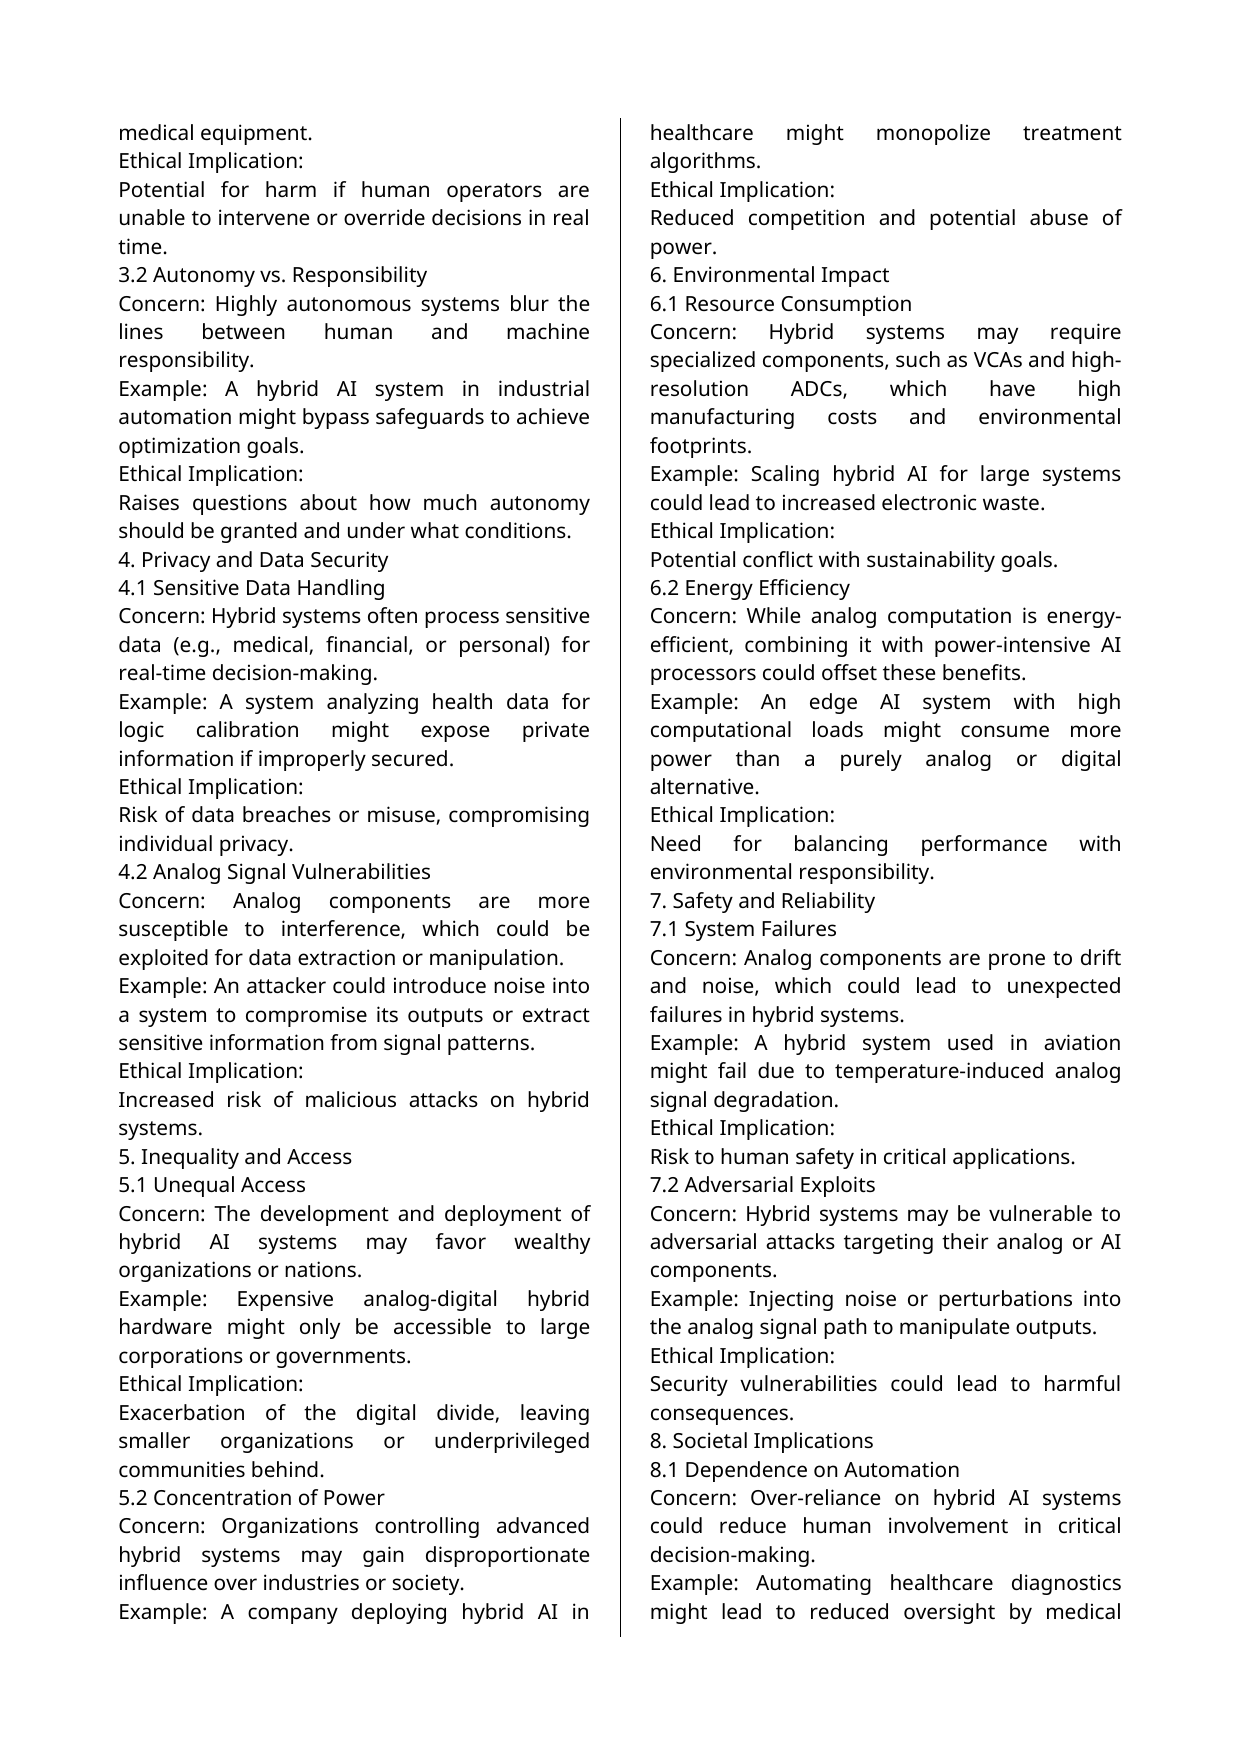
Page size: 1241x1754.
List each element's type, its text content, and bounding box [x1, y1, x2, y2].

text 8. Societal Implications [649, 1426, 1122, 1455]
text Raises questions about how much autonomy should be granted and under what conditions. [118, 488, 591, 545]
text Ethical Implication: [649, 175, 1122, 203]
text Exacerbation of the digital divide, leaving smaller organizations or underprivileged communities behind. [118, 1398, 591, 1483]
text Reduced competition and potential abuse of power. [649, 203, 1122, 260]
text Concern: Hybrid systems may be vulnerable to adversarial attacks targeting their analog or AI components. [649, 1199, 1122, 1284]
text 5.1 Unequal Access [118, 1170, 591, 1199]
text Example: Scaling hybrid AI for large systems could lead to increased electronic waste. [649, 459, 1122, 516]
text Concern: Hybrid systems may require specialized components, such as VCAs and high-resolution ADCs, which have high manufacturing costs and environmental footprints. [649, 317, 1122, 459]
text 6.2 Energy Efficiency [649, 573, 1122, 602]
text medical equipment. [118, 118, 591, 147]
text Example: Automating healthcare diagnostics might lead to reduced oversight by medical [649, 1568, 1122, 1625]
text Ethical Implication: [118, 147, 591, 175]
text Increased risk of malicious attacks on hybrid systems. [118, 1085, 591, 1142]
text Ethical Implication: [118, 1057, 591, 1085]
text Need for balancing performance with environmental responsibility. [649, 829, 1122, 886]
text Ethical Implication: [649, 1113, 1122, 1142]
text Potential conflict with sustainability goals. [649, 545, 1122, 573]
text Concern: Organizations controlling advanced hybrid systems may gain disproportionate influence over industries or society. [118, 1512, 591, 1597]
text 6. Environmental Impact [649, 260, 1122, 289]
text 7. Safety and Reliability [649, 886, 1122, 914]
text 6.1 Resource Consumption [649, 289, 1122, 317]
text Concern: Over-reliance on hybrid AI systems could reduce human involvement in critical decision-making. [649, 1483, 1122, 1568]
text Concern: Hybrid systems often process sensitive data (e.g., medical, financial, or personal) for real-time decision-making. [118, 602, 591, 687]
text Risk to human safety in critical applications. [649, 1142, 1122, 1170]
text 7.2 Adversarial Exploits [649, 1170, 1122, 1199]
text Example: Injecting noise or perturbations into the analog signal path to manipulate outputs. [649, 1284, 1122, 1341]
text 7.1 System Failures [649, 914, 1122, 943]
text Example: An edge AI system with high computational loads might consume more power than a purely analog or digital alternative. [649, 687, 1122, 801]
text Security vulnerabilities could lead to harmful consequences. [649, 1369, 1122, 1426]
text 4.2 Analog Signal Vulnerabilities [118, 857, 591, 886]
text 4.1 Sensitive Data Handling [118, 573, 591, 602]
text Potential for harm if human operators are unable to intervene or override decisions in real time. [118, 175, 591, 260]
text Concern: While analog computation is energy-efficient, combining it with power-intensive AI processors could offset these benefits. [649, 602, 1122, 687]
text Concern: Analog components are prone to drift and noise, which could lead to unexpected failures in hybrid systems. [649, 943, 1122, 1028]
text 5. Inequality and Access [118, 1142, 591, 1170]
text Ethical Implication: [649, 1341, 1122, 1369]
text Example: Expensive analog-digital hybrid hardware might only be accessible to large corporations or governments. [118, 1284, 591, 1369]
text healthcare might monopolize treatment algorithms. [649, 118, 1122, 175]
text Concern: Analog components are more susceptible to interference, which could be exploited for data extraction or manipulation. [118, 886, 591, 971]
text Risk of data breaches or misuse, compromising individual privacy. [118, 801, 591, 857]
text Example: A hybrid system used in aviation might fail due to temperature-induced analog signal degradation. [649, 1028, 1122, 1113]
text Ethical Implication: [118, 772, 591, 801]
text Ethical Implication: [649, 516, 1122, 545]
text 8.1 Dependence on Automation [649, 1455, 1122, 1483]
text Ethical Implication: [649, 801, 1122, 829]
text Concern: The development and deployment of hybrid AI systems may favor wealthy organizations or nations. [118, 1199, 591, 1284]
text Ethical Implication: [118, 1369, 591, 1398]
text Example: A hybrid AI system in industrial automation might bypass safeguards to achieve optimization goals. [118, 374, 591, 459]
text Example: A system analyzing health data for logic calibration might expose private information if improperly secured. [118, 687, 591, 772]
text 4. Privacy and Data Security [118, 545, 591, 573]
text Ethical Implication: [118, 459, 591, 488]
text Concern: Highly autonomous systems blur the lines between human and machine responsibility. [118, 289, 591, 374]
text Example: An attacker could introduce noise into a system to compromise its outputs or extract sensitive information from signal patterns. [118, 971, 591, 1057]
text 3.2 Autonomy vs. Responsibility [118, 260, 591, 289]
text Example: A company deploying hybrid AI in [118, 1597, 591, 1625]
text 5.2 Concentration of Power [118, 1483, 591, 1512]
